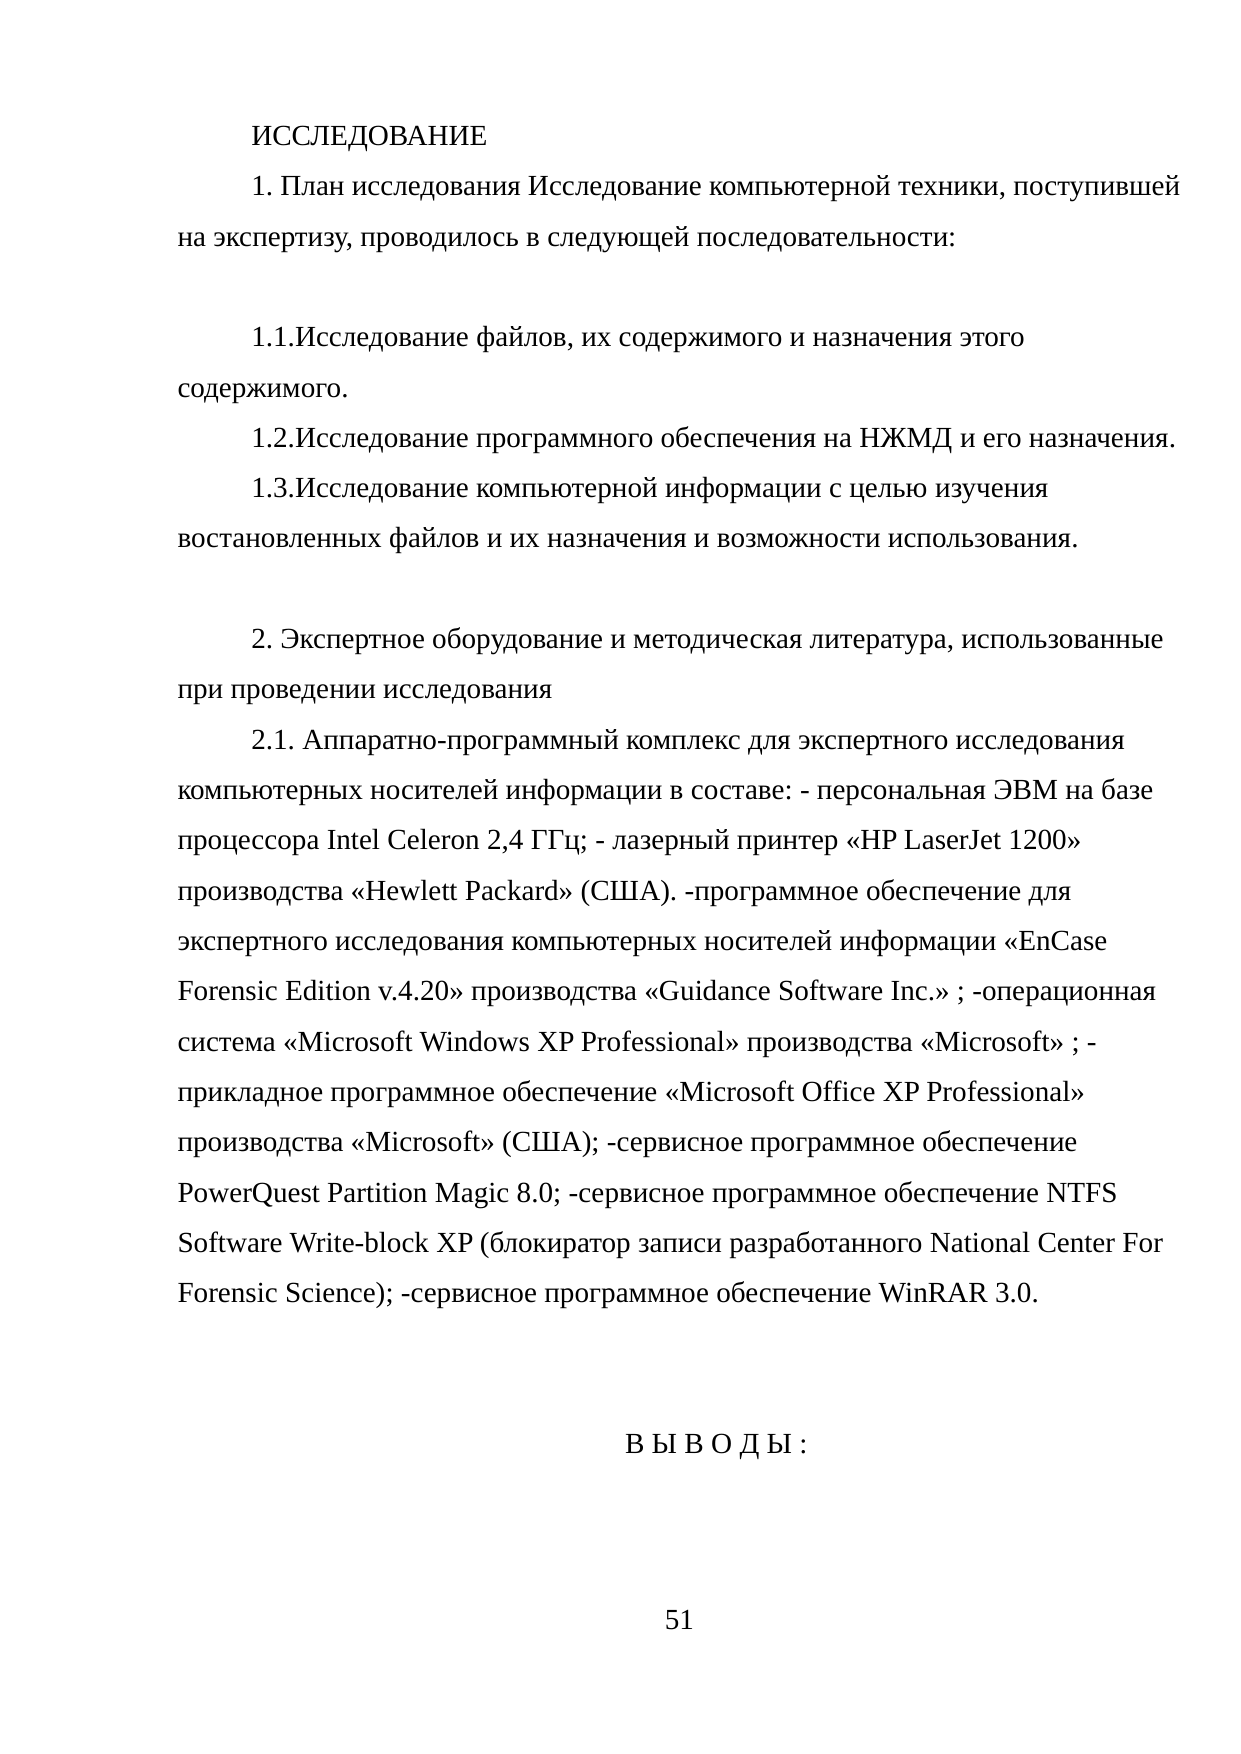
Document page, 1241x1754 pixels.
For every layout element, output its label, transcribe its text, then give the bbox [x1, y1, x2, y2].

text 1. План исследования Исследование компьютерной техники, поступившей на экспертизу, проводилось в следующей последовательности: [177, 168, 1181, 252]
text 1.1.Исследование файлов, их содержимого и назначения этого содержимого. [177, 319, 1181, 403]
text 1.3.Исследование компьютерной информации с целью изучения востановленных файлов и их назначения и возможности использования. [177, 470, 1181, 554]
text 1.2.Исследование программного обеспечения на НЖМД и его назначения. [177, 420, 1181, 453]
text В Ы В О Д Ы : [177, 1426, 1181, 1460]
text 2.1. Аппаратно-программный комплекс для экспертного исследования компьютерных носителей информации в составе: - персональная ЭВМ на базе процессора Intel Celeron 2,4 ГГц; - лазерный принтер «HP LaserJet 1200» производства «Hewlett Packard» (США). -программное обеспечение для экспертного исследования компьютерных носителей информации «EnCase Forensic Edition v.4.20» производства «Guidance Software Inc.» ; -операционная система «Microsoft Windows XP Professional» производства «Microsoft» ; -прикладное программное обеспечение «Microsoft Office XP Professional» производства «Microsoft» (США); -сервисное программное обеспечение PowerQuest Partition Magic 8.0; -сервисное программное обеспечение NTFS Software Write-block XP (блокиратор записи разработанного National Center For Forensic Science); -сервисное программное обеспечение WinRAR 3.0. [177, 722, 1181, 1309]
text 2. Экспертное оборудование и методическая литература, использованные при проведении исследования [177, 621, 1181, 705]
text ИССЛЕДОВАНИЕ [177, 118, 1181, 152]
